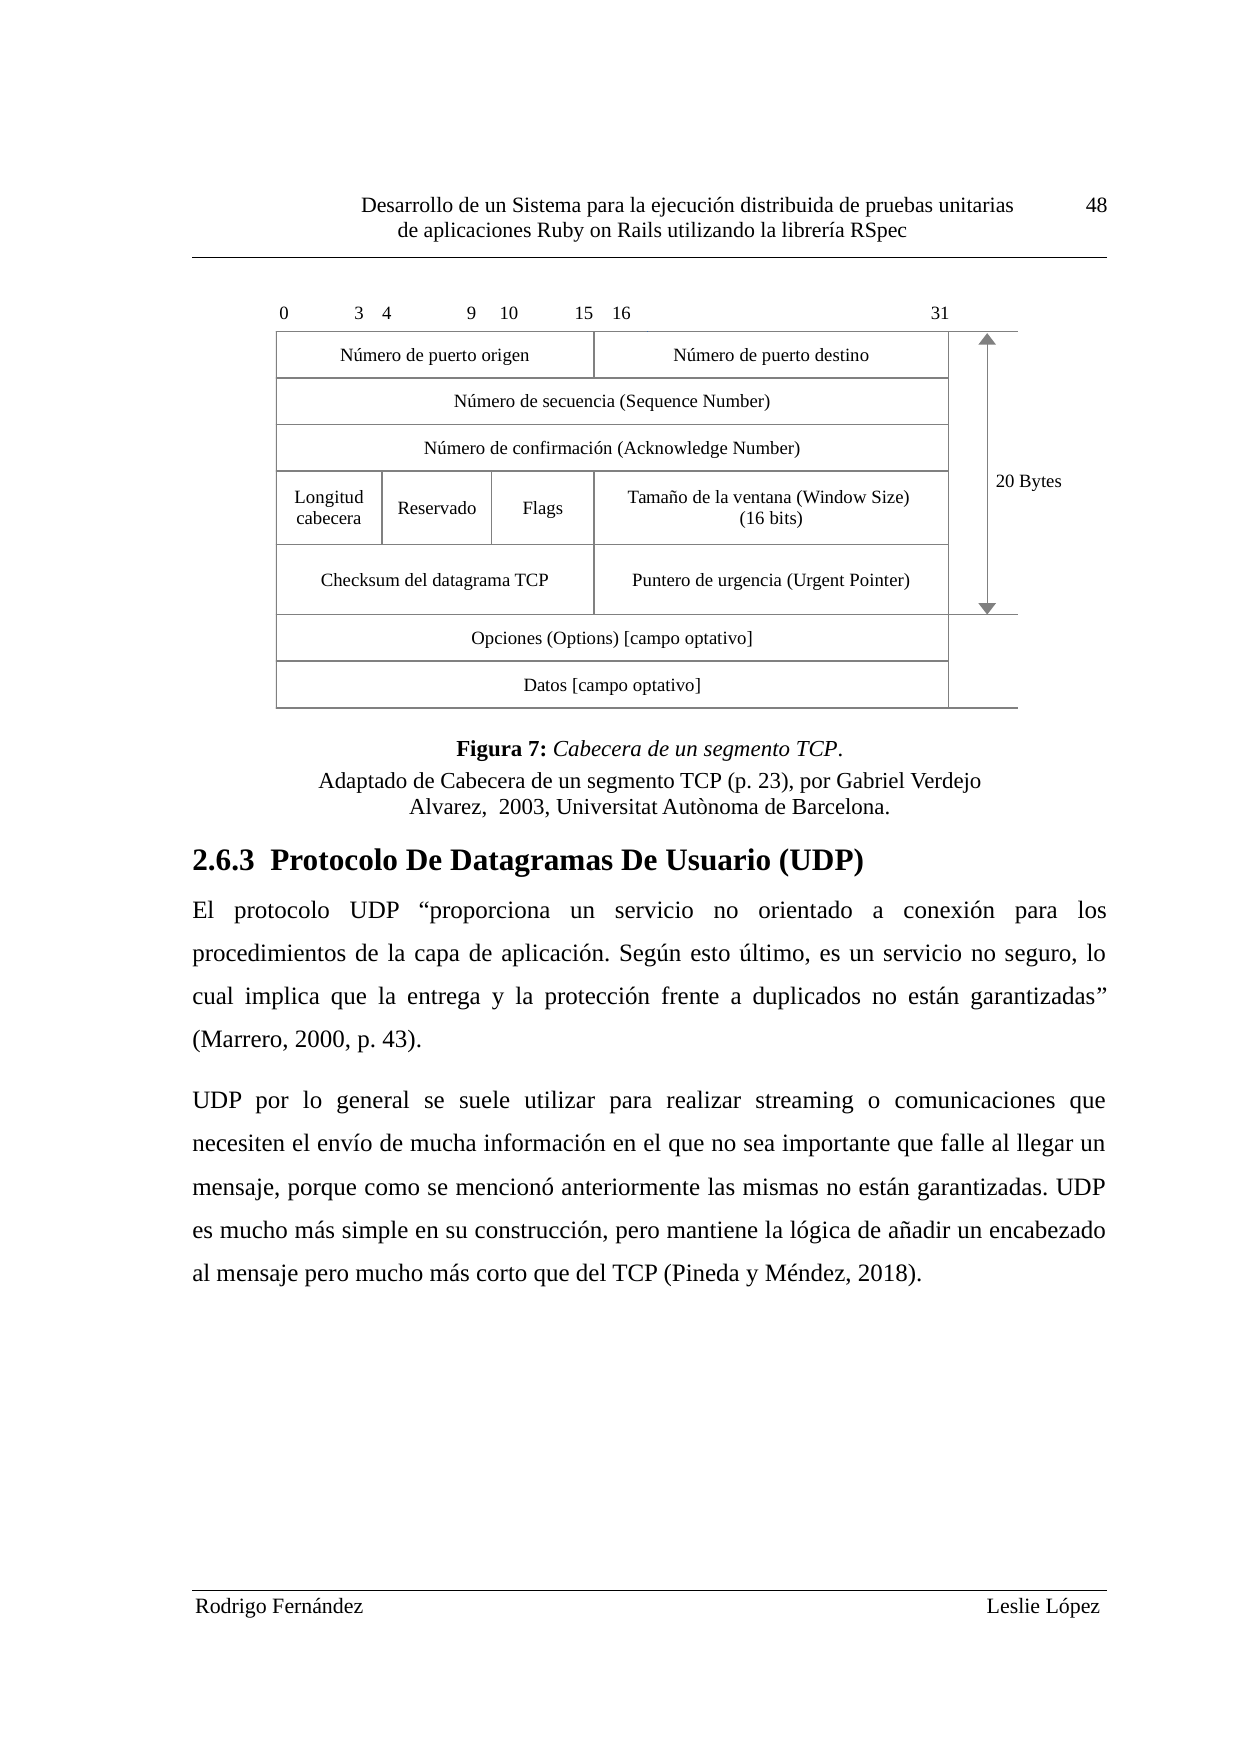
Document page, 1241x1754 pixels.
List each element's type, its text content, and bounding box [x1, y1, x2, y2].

subtitle Protocolo de datagramas de usuario (UDP) [192, 842, 1107, 877]
text UDP por lo general se suele utilizar para realizar streaming o comunicaciones que necesiten el envío de mucha información en el que no sea importante que falle al llegar un mensaje, porque como se mencionó anteriormente las mismas no están garantizadas. UDP es mucho más simple en su construcción, pero mantiene la lógica de añadir un encabezado al mensaje pero mucho más corto que del TCP (Pineda y Méndez, 2018).⁠⁠ [192, 1085, 1107, 1287]
text Figura 7: Cabecera de un segmento TCP. [298, 735, 1001, 761]
text Adaptado de Cabecera de un segmento TCP (p. 23), por Gabriel Verdejo Alvarez, 2003, Universitat Autònoma de Barcelona. [298, 767, 1001, 820]
text El protocolo UDP “proporciona un servicio no orientado a conexión para los procedimientos de la capa de aplicación. Según esto último, es un servicio no seguro, lo cual implica que la entrega y la protección frente a duplicados no están garantizadas” (Marrero, 2000, p. 43)⁠. [192, 895, 1107, 1053]
